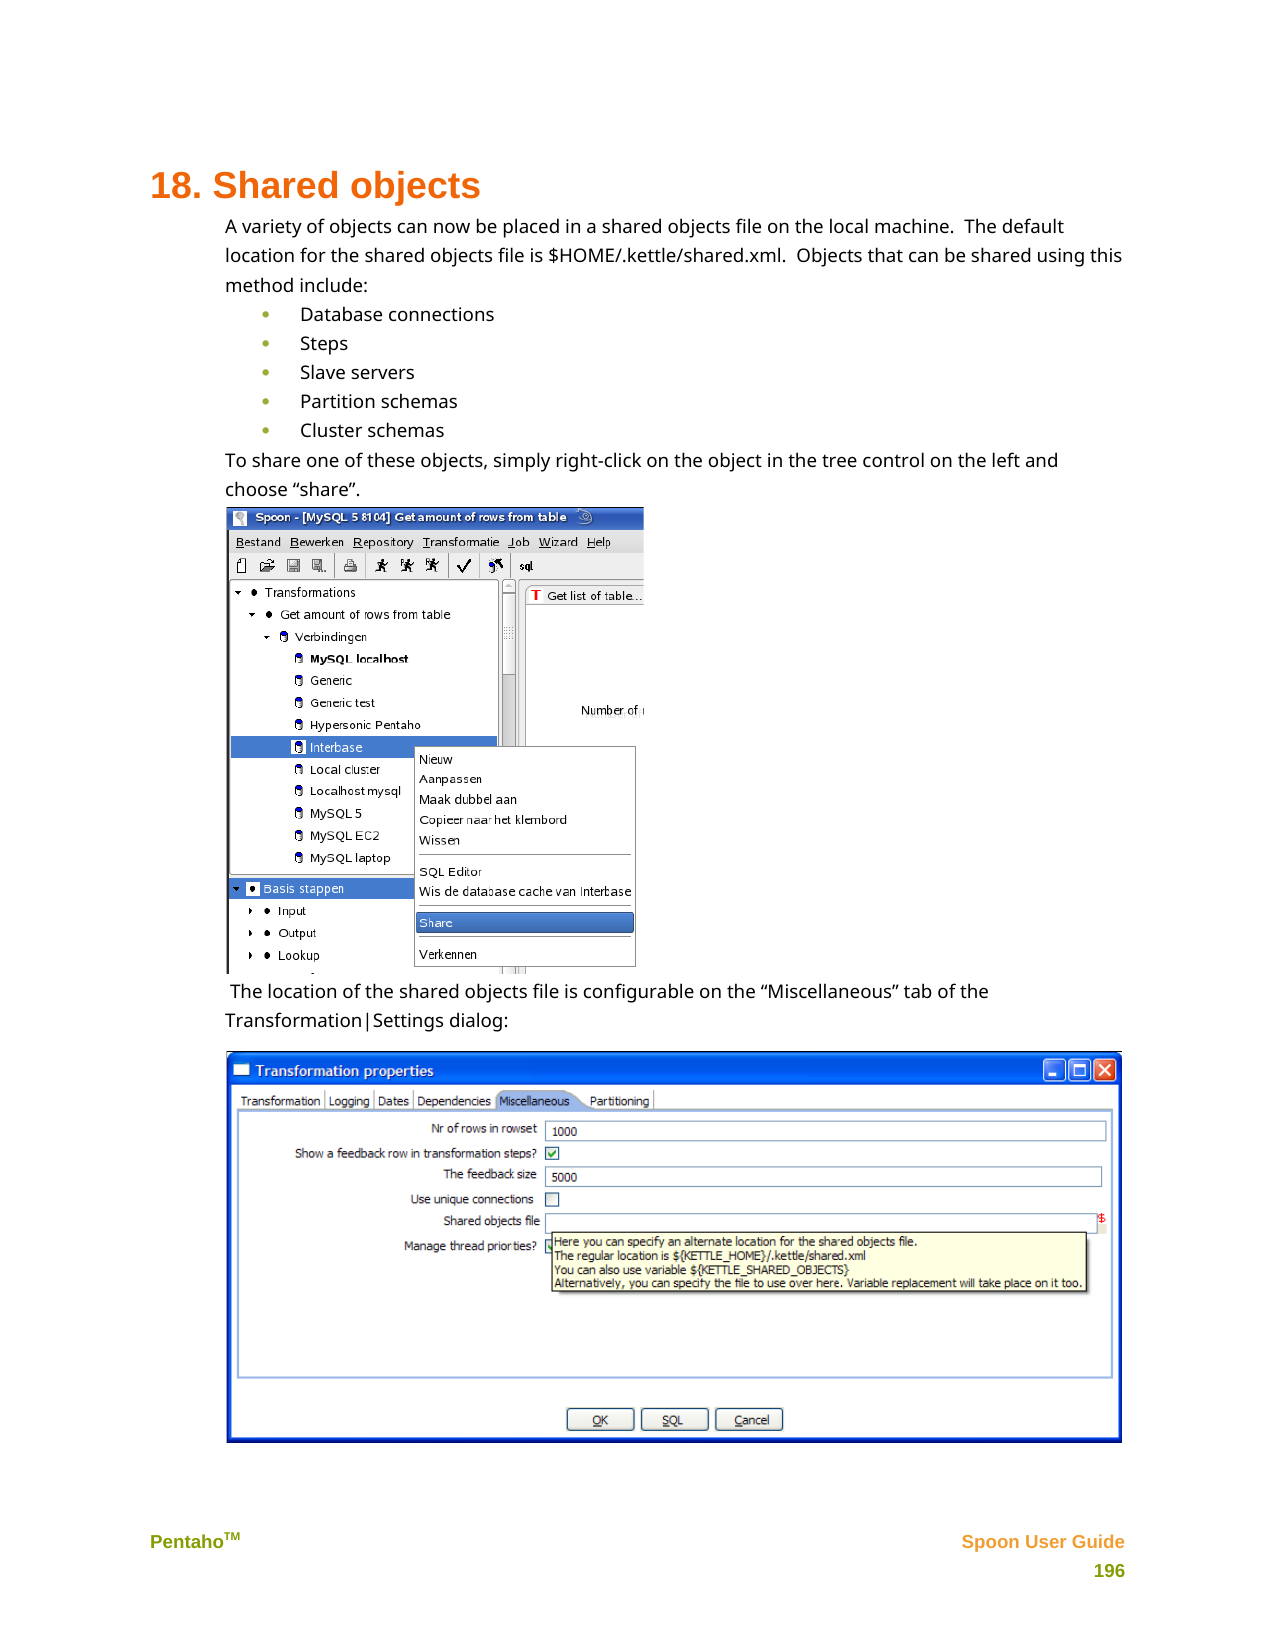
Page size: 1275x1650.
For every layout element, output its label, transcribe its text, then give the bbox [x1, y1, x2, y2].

list Steps [262, 327, 1125, 356]
list Database connections [262, 298, 1125, 327]
list Cluster schemas [262, 414, 1125, 444]
text To share one of these objects, simply right-click on the object in the tree control on the left and choose “share”. [225, 444, 1125, 502]
list Partition schemas [262, 385, 1125, 414]
list Slave servers [262, 356, 1125, 385]
text A variety of objects can now be placed in a shared objects file on the local machine. The default location for the shared objects file is $HOME/.kettle/shared.xml. Objects that can be shared using this method include: [225, 210, 1125, 298]
subtitle 18. Shared objects [150, 175, 1125, 204]
text The location of the shared objects file is configurable on the “Miscellaneous” tab of the Transformation|Settings dialog: [225, 502, 1125, 1033]
